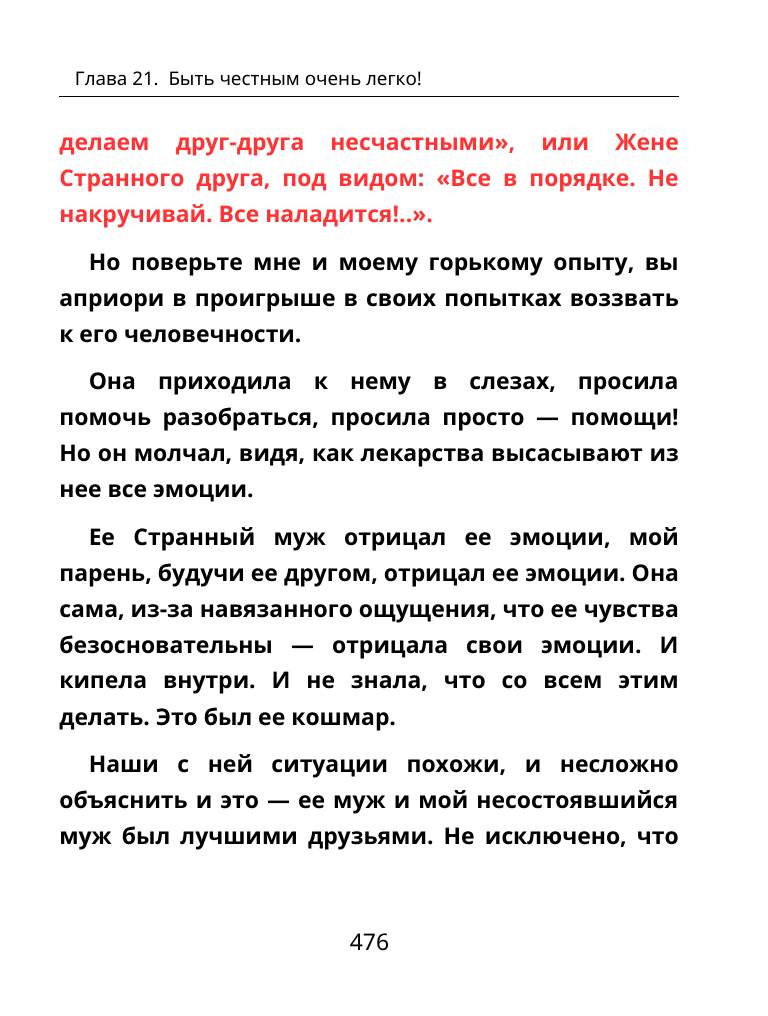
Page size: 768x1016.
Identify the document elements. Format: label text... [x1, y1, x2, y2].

text делаем друг-друга несчастными», или Жене Странного друга, под видом: «Все в порядке. Не накручивай. Все наладится!..». [59, 126, 679, 229]
text Но поверьте мне и моему горькому опыту, вы априори в проигрыше в своих попытках воззвать к его человечности. [59, 246, 679, 349]
text Наши с ней ситуации похожи, и несложно объяснить и это — ее муж и мой несостоявшийся муж был лучшими друзьями. Не исключено, что [59, 748, 679, 851]
text Ее Странный муж отрицал ее эмоции, мой парень, будучи ее другом, отрицал ее эмоции. Она сама, из-за навязанного ощущения, что ее чувства безосновательны — отрицала свои эмоции. И кипела внутри. И не знала, что со всем этим делать. Это был ее кошмар. [59, 521, 679, 732]
text Она приходила к нему в слезах, просила помочь разобраться, просила просто — помощи! Но он молчал, видя, как лекарства высасывают из нее все эмоции. [59, 365, 679, 504]
